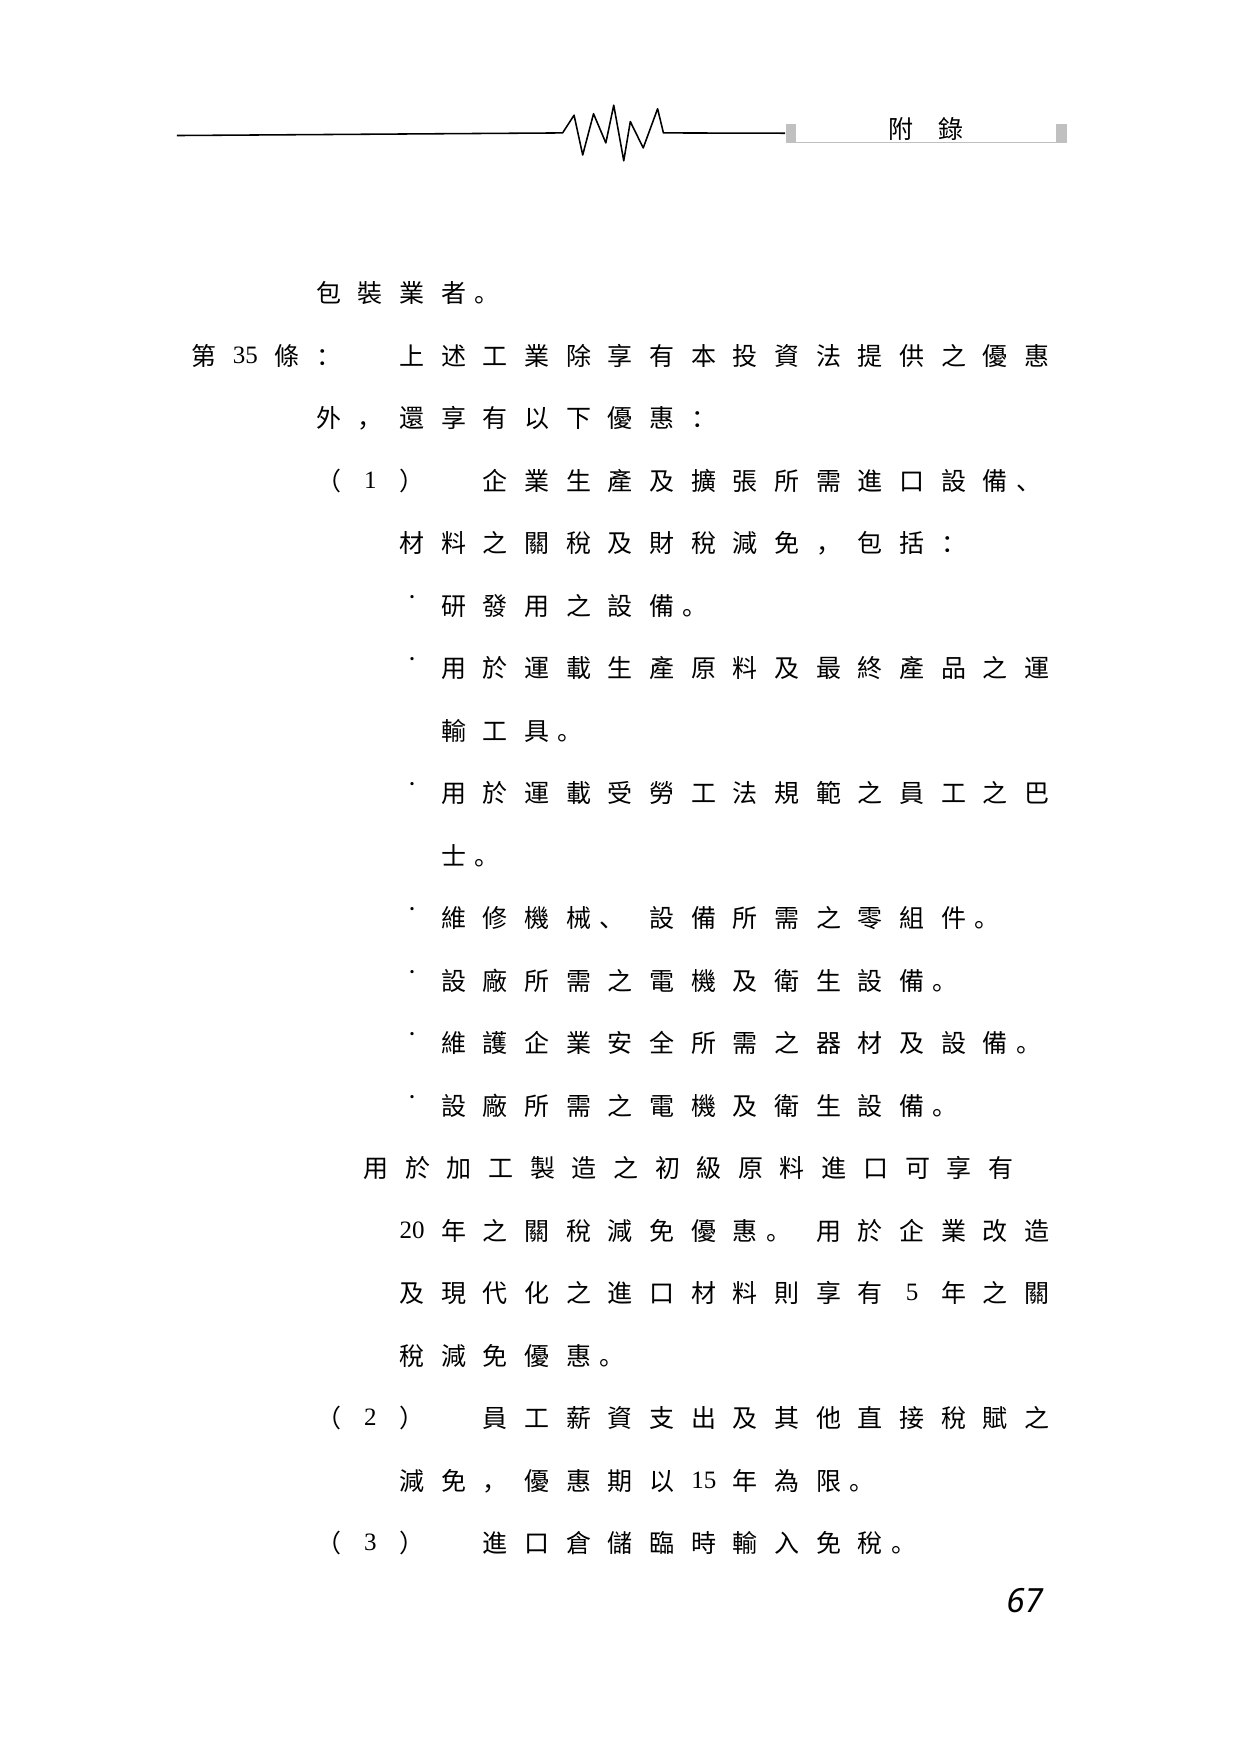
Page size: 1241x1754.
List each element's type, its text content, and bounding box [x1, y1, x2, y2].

text ˙研發用之設備。 [354, 563, 1058, 625]
text 第35條： 上述工業除享有本投資法提供之優惠外，還享有以下優惠： [183, 313, 1058, 438]
text （2） 員工薪資支出及其他直接稅賦之減免，優惠期以15年為限。 [293, 1375, 1058, 1500]
text （3） 進口倉儲臨時輸入免稅。 [293, 1500, 1058, 1563]
text ˙維護企業安全所需之器材及設備。 [354, 1000, 1058, 1063]
text （1） 企業生產及擴張所需進口設備、材料之關稅及財稅減免，包括： [293, 438, 1058, 563]
text ˙用於運載受勞工法規範之員工之巴士。 [354, 750, 1058, 875]
text ˙用於運載生產原料及最終產品之運輸工具。 [354, 625, 1058, 750]
text ˙設廠所需之電機及衛生設備。 [354, 1063, 1058, 1125]
text 包裝業者。 [183, 250, 1058, 313]
text 用於加工製造之初級原料進口可享有20年之關稅減免優惠。用於企業改造及現代化之進口材料則享有5年之關稅減免優惠。 [293, 1125, 1058, 1375]
text ˙設廠所需之電機及衛生設備。 [354, 938, 1058, 1000]
text ˙維修機械、設備所需之零組件。 [354, 875, 1058, 938]
